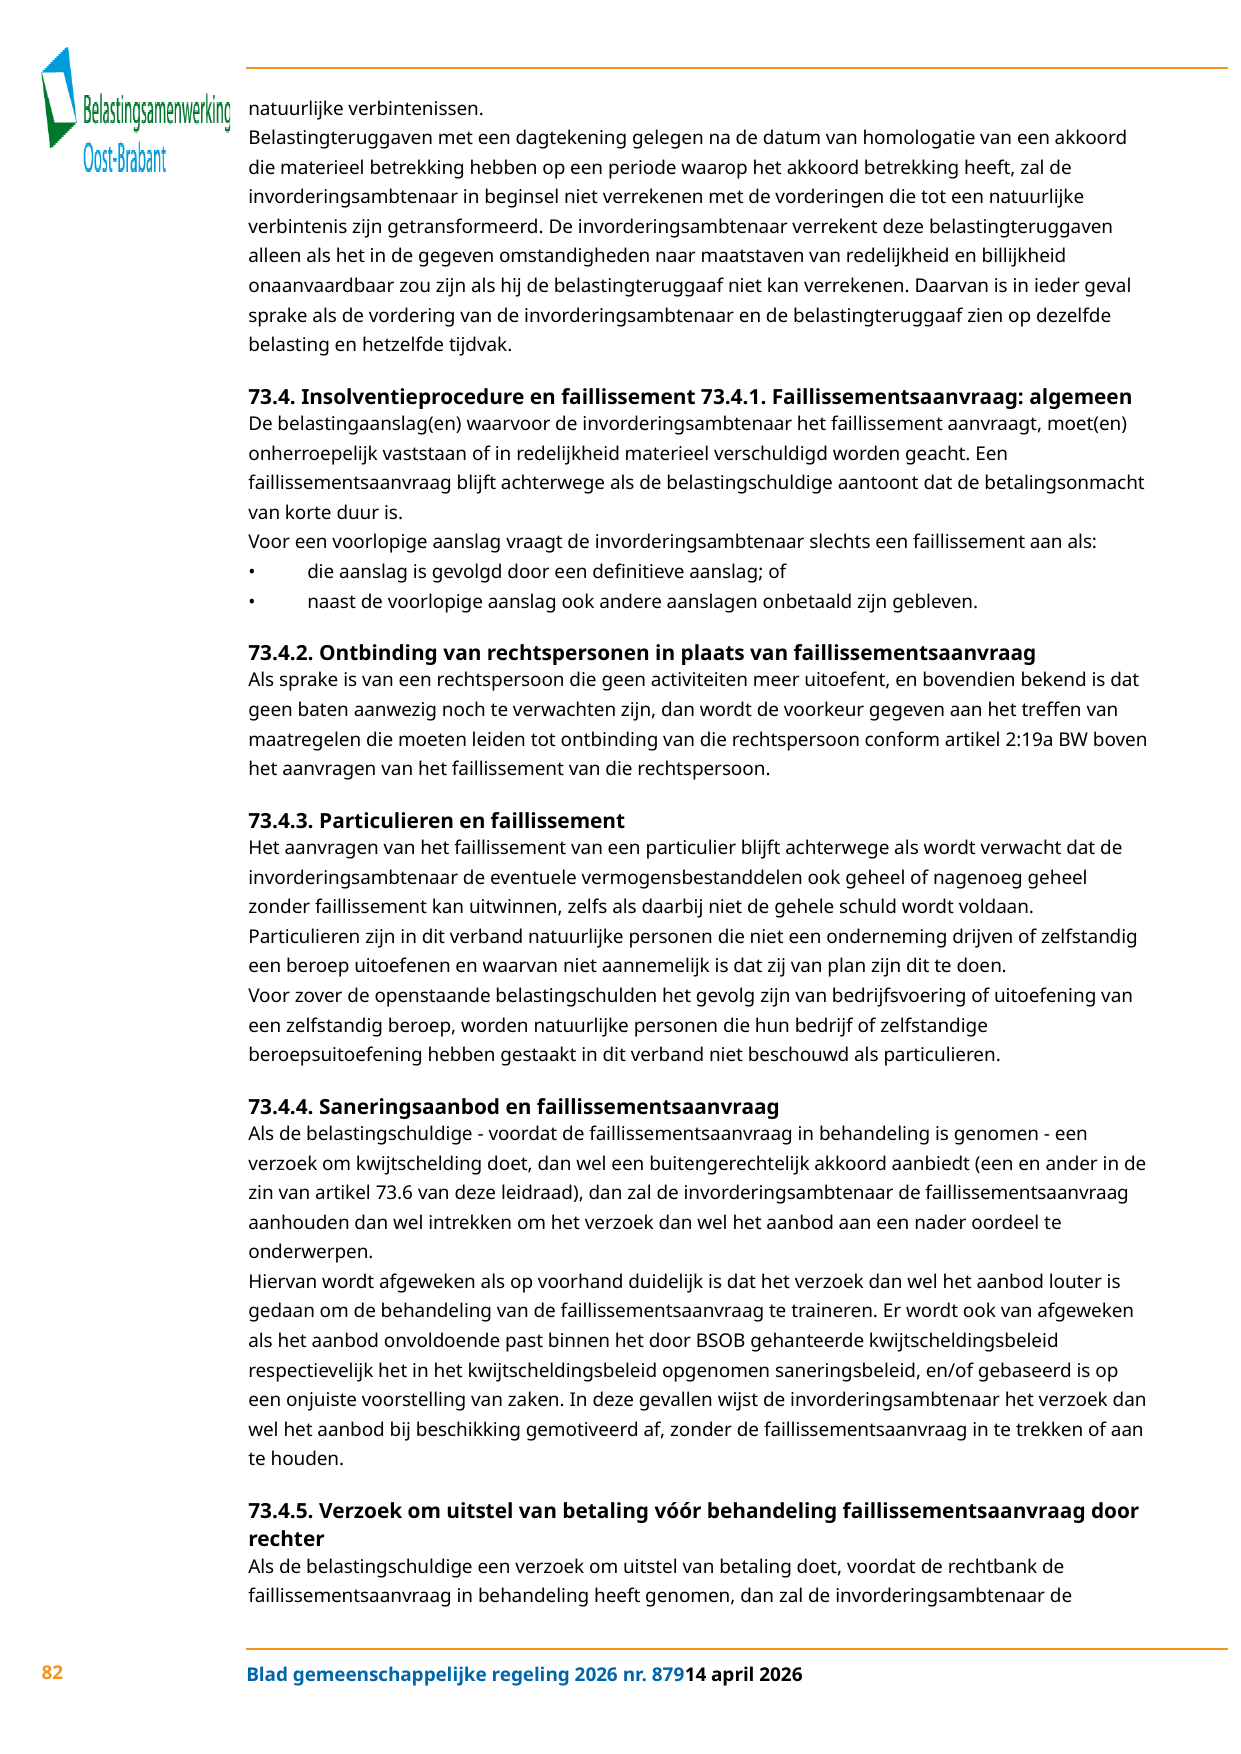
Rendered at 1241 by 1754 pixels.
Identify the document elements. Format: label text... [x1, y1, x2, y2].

picture [86, 146, 91, 169]
text Als de belastingschuldige een verzoek om uitstel van betaling doet, voordat de rechtbank de faillissementsaanvraag in behandeling heeft genomen, dan zal de invorderingsambtenaar de [248, 1553, 1152, 1608]
picture [100, 161, 105, 172]
text Als de belastingschuldige - voordat de faillissementsaanvraag in behandeling is genomen - een verzoek om kwijtschelding doet, dan wel een buitengerechtelijk akkoord aanbiedt (een en ander in de zin van artikel 73.6 van deze leidraad), dan zal de invorderingsambtenaar de faillissementsaanvraag aanhouden dan wel intrekken om het verzoek dan wel het aanbod aan een nader oordeel te onderwerpen. [248, 1120, 1152, 1264]
text Als sprake is van een rechtspersoon die geen activiteiten meer uitoefent, en bovendien bekend is dat geen baten aanwezig noch te verwachten zijn, dan wordt de voorkeur gegeven aan het treffen van maatregelen die moeten leiden tot ontbinding van die rechtspersoon conform artikel 2:19a BW boven het aanvragen van het faillissement van die rechtspersoon. [248, 667, 1152, 781]
text Particulieren zijn in dit verband natuurlijke personen die niet een onderneming drijven of zelfstandig een beroep uitoefenen en waarvan niet aannemelijk is dat zij van plan zijn dit te doen. [248, 923, 1152, 978]
picture [41, 47, 231, 172]
text natuurlijke verbintenissen. [248, 95, 1152, 121]
text 73.4.4. Saneringsaanbod en faillissementsaanvraag [248, 1092, 1152, 1120]
list die aanslag is gevolgd door een definitieve aanslag; of [248, 558, 1152, 584]
picture [129, 155, 134, 172]
text Belastingteruggaven met een dagtekening gelegen na de datum van homologatie van een akkoord die materieel betrekking hebben op een periode waarop het akkoord betrekking heeft, zal de invorderingsambtenaar in beginsel niet verrekenen met de vorderingen die tot een natuurlijke verbintenis zijn getransformeerd. De invorderingsambtenaar verrekent deze belastingteruggaven alleen als het in de gegeven omstandigheden naar maatstaven van redelijkheid en billijkheid onaanvaardbaar zou zijn als hij de belastingteruggaaf niet kan verrekenen. Daarvan is in ieder geval sprake als de vordering van de invorderingsambtenaar en de belastingteruggaaf zien op dezelfde belasting en hetzelfde tijdvak. [248, 124, 1152, 357]
text 73.4.3. Particulieren en faillissement [248, 806, 1152, 834]
text De belastingaanslag(en) waarvoor de invorderingsambtenaar het faillissement aanvraagt, moet(en) onherroepelijk vaststaan of in redelijkheid materieel verschuldigd worden geacht. Een faillissementsaanvraag blijft achterwege als de belastingschuldige aantoont dat de betalingsonmacht van korte duur is. [248, 410, 1152, 525]
text Het aanvragen van het faillissement van een particulier blijft achterwege als wordt verwacht dat de invorderingsambtenaar de eventuele vermogensbestanddelen ook geheel of nagenoeg geheel zonder faillissement kan uitwinnen, zelfs als daarbij niet de gehele schuld wordt voldaan. [248, 834, 1152, 919]
text 73.4. Insolventieprocedure en faillissement 73.4.1. Faillissementsaanvraag: algemeen [248, 382, 1152, 410]
list naast de voorlopige aanslag ook andere aanslagen onbetaald zijn gebleven. [248, 588, 1152, 613]
text Voor een voorlopige aanslag vraagt de invorderingsambtenaar slechts een faillissement aan als: [248, 529, 1152, 554]
text 73.4.5. Verzoek om uitstel van betaling vóór behandeling faillissementsaanvraag door rechter [248, 1496, 1152, 1553]
text Voor zover de openstaande belastingschulden het gevolg zijn van bedrijfsvoering of uitoefening van een zelfstandig beroep, worden natuurlijke personen die hun bedrijf of zelfstandige beroepsuitoefening hebben gestaakt in dit verband niet beschouwd als particulieren. [248, 982, 1152, 1067]
text Hiervan wordt afgeweken als op voorhand duidelijk is dat het verzoek dan wel het aanbod louter is gedaan om de behandeling van de faillissementsaanvraag te traineren. Er wordt ook van afgeweken als het aanbod onvoldoende past binnen het door BSOB gehanteerde kwijtscheldingsbeleid respectievelijk het in het kwijtscheldingsbeleid opgenomen saneringsbeleid, en/of gebaseerd is op een onjuiste voorstelling van zaken. In deze gevallen wijst de invorderingsambtenaar het verzoek dan wel het aanbod bij beschikking gemotiveerd af, zonder de faillissementsaanvraag in te trekken of aan te houden. [248, 1268, 1152, 1471]
text 73.4.2. Ontbinding van rechtspersonen in plaats van faillissementsaanvraag [248, 638, 1152, 667]
picture [91, 163, 96, 172]
